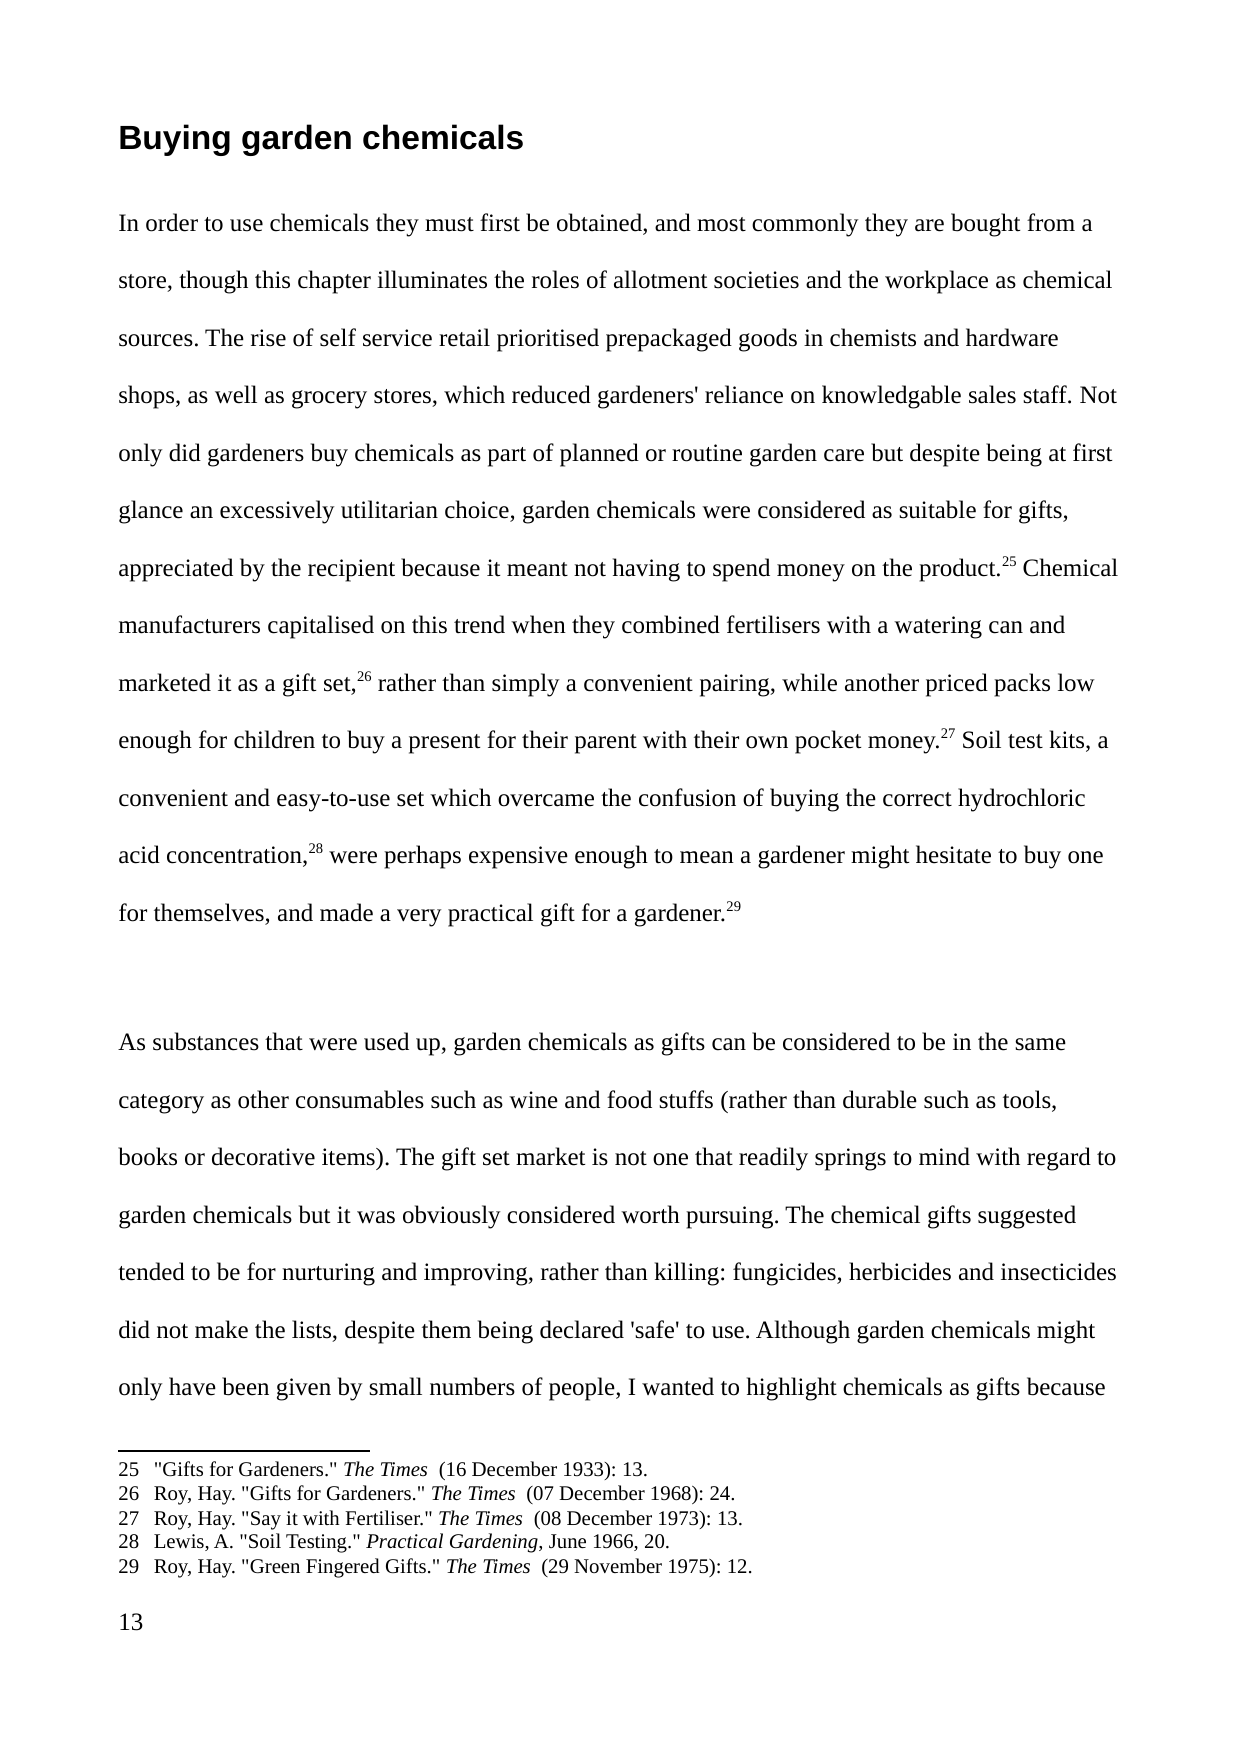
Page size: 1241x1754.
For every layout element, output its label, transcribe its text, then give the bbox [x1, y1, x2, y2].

text Roy, Hay. "Say it with Fertiliser." The Times (08 December 1973): 13. [118, 1505, 1122, 1529]
text As substances that were used up, garden chemicals as gifts can be considered to be in the same category as other consumables such as wine and food stuffs (rather than durable such as tools, books or decorative items). The gift set market is not one that readily springs to mind with regard to garden chemicals but it was obviously considered worth pursuing. The chemical gifts suggested tended to be for nurturing and improving, rather than killing: fungicides, herbicides and insecticides did not make the lists, despite them being declared 'safe' to use. Although garden chemicals might only have been given by small numbers of people, I wanted to highlight chemicals as gifts because [118, 1027, 1122, 1401]
text Roy, Hay. "Green Fingered Gifts." The Times (29 November 1975): 12. [118, 1553, 1122, 1578]
text Roy, Hay. "Gifts for Gardeners." The Times (07 December 1968): 24. [118, 1481, 1122, 1505]
text In order to use chemicals they must first be obtained, and most commonly they are bought from a store, though this chapter illuminates the roles of allotment societies and the workplace as chemical sources. The rise of self service retail prioritised prepackaged goods in chemists and hardware shops, as well as grocery stores, which reduced gardeners' reliance on knowledgable sales staff. Not only did gardeners buy chemicals as part of planned or routine garden care but despite being at first glance an excessively utilitarian choice, garden chemicals were considered as suitable for gifts, appreciated by the recipient because it meant not having to spend money on the product. Chemical manufacturers capitalised on this trend when they combined fertilisers with a watering can and marketed it as a gift set, rather than simply a convenient pairing, while another priced packs low enough for children to buy a present for their parent with their own pocket money. Soil test kits, a convenient and easy-to-use set which overcame the confusion of buying the correct hydrochloric acid concentration, were perhaps expensive enough to mean a gardener might hesitate to buy one for themselves, and made a very practical gift for a gardener. [118, 208, 1122, 927]
text Lewis, A. "Soil Testing." Practical Gardening, June 1966, 20. [118, 1529, 1122, 1553]
subtitle Buying garden chemicals [118, 118, 1122, 157]
text "Gifts for Gardeners." The Times (16 December 1933): 13. [118, 1457, 1122, 1481]
